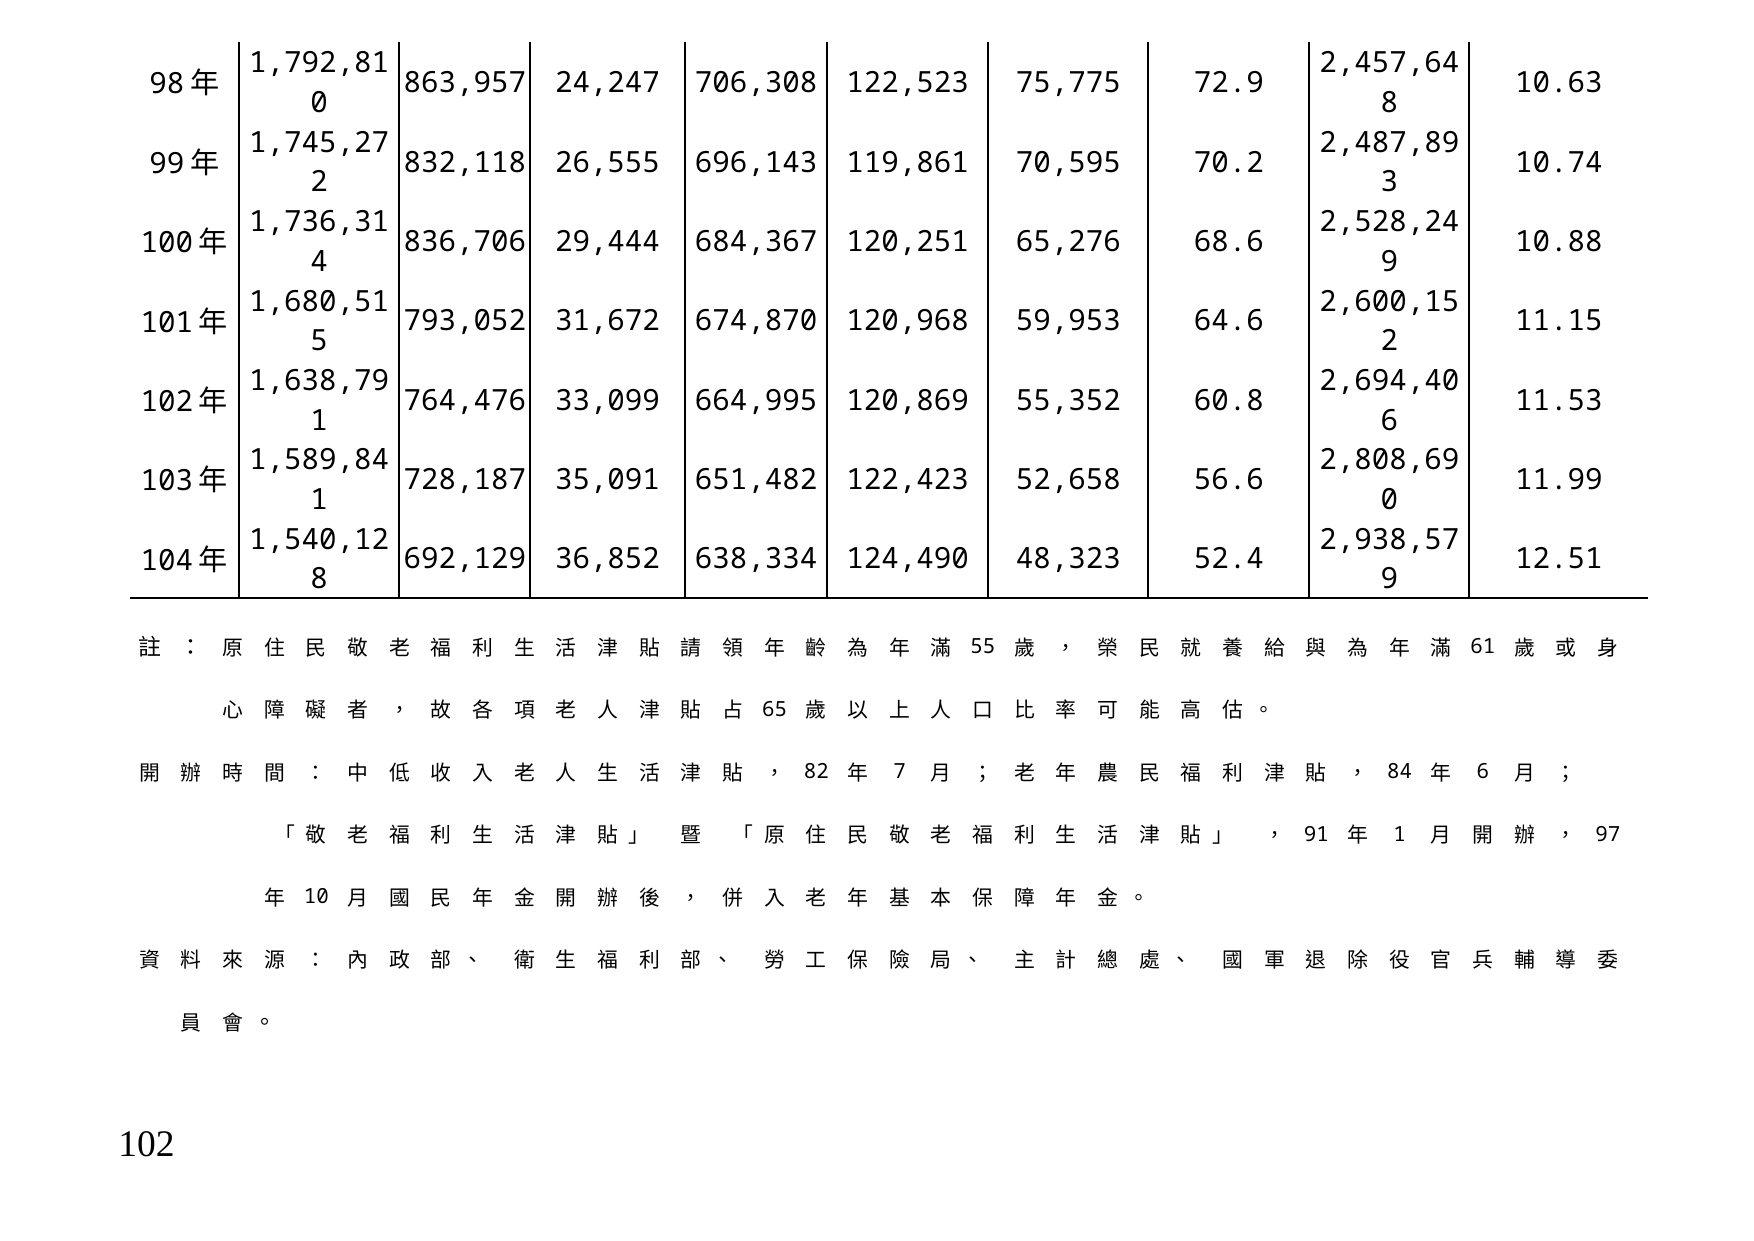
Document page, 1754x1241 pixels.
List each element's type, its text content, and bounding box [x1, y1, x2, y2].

table_cell 31,672 [531, 280, 684, 359]
table_cell 124,490 [828, 518, 987, 597]
table_cell 11.15 [1470, 280, 1648, 359]
table_cell 728,187 [400, 439, 529, 518]
table_cell 102年 [130, 359, 238, 438]
table_cell 119,861 [828, 121, 987, 200]
table_cell 651,482 [686, 439, 826, 518]
table_cell 764,476 [400, 359, 529, 438]
table_cell 52.4 [1149, 518, 1308, 597]
table_cell 48,323 [989, 518, 1147, 597]
table_cell 101年 [130, 280, 238, 359]
table_cell 1,745,272 [240, 121, 398, 200]
table_cell 36,852 [531, 518, 684, 597]
table_cell 29,444 [531, 200, 684, 280]
table_cell 26,555 [531, 121, 684, 200]
table_cell 60.8 [1149, 359, 1308, 438]
table_cell 122,423 [828, 439, 987, 518]
table_cell 55,352 [989, 359, 1147, 438]
table_cell 12.51 [1470, 518, 1648, 597]
table_cell 56.6 [1149, 439, 1308, 518]
table_cell 1,638,791 [240, 359, 398, 438]
table_cell 2,487,893 [1310, 121, 1468, 200]
table_cell 52,658 [989, 439, 1147, 518]
table_cell 120,251 [828, 200, 987, 280]
table_cell 2,600,152 [1310, 280, 1468, 359]
table_cell 1,589,841 [240, 439, 398, 518]
table_cell 696,143 [686, 121, 826, 200]
table_cell 70,595 [989, 121, 1147, 200]
table_cell 664,995 [686, 359, 826, 438]
table_cell 35,091 [531, 439, 684, 518]
table_cell 793,052 [400, 280, 529, 359]
table_cell 1,792,810 [240, 42, 398, 121]
table_cell 103年 [130, 439, 238, 518]
table_cell 75,775 [989, 42, 1147, 121]
table_cell 832,118 [400, 121, 529, 200]
table_cell 72.9 [1149, 42, 1308, 121]
table_cell 706,308 [686, 42, 826, 121]
table_cell 2,938,579 [1310, 518, 1468, 597]
table_cell 2,694,406 [1310, 359, 1468, 438]
table_cell 1,540,128 [240, 518, 398, 597]
table_cell 120,869 [828, 359, 987, 438]
table_cell 10.74 [1470, 121, 1648, 200]
table_cell 104年 [130, 518, 238, 597]
text 開辦時間：中低收入老人生活津貼，82年7月；老年農民福利津貼，84年6月；「敬老福利生活津貼」暨「原住民敬老福利生活津貼」，91年1月開辦，97年10月國民年金開辦後，併入老年基本保障年金。 [128, 729, 1628, 917]
table_cell 863,957 [400, 42, 529, 121]
table_cell 70.2 [1149, 121, 1308, 200]
table_cell 98年 [130, 42, 238, 121]
table_cell 10.63 [1470, 42, 1648, 121]
table_cell 11.99 [1470, 439, 1648, 518]
table_cell 1,736,314 [240, 200, 398, 280]
table_cell 99年 [130, 121, 238, 200]
text 資料來源：內政部、衛生福利部、勞工保險局、主計總處、國軍退除役官兵輔導委員會。 [128, 917, 1628, 1042]
table_cell 11.53 [1470, 359, 1648, 438]
table_cell 24,247 [531, 42, 684, 121]
table_cell 2,808,690 [1310, 439, 1468, 518]
table_cell 100年 [130, 200, 238, 280]
table_cell 10.88 [1470, 200, 1648, 280]
table_cell 122,523 [828, 42, 987, 121]
table_cell 674,870 [686, 280, 826, 359]
table_cell 638,334 [686, 518, 826, 597]
table_cell 68.6 [1149, 200, 1308, 280]
table_cell 684,367 [686, 200, 826, 280]
text 註：原住民敬老福利生活津貼請領年齡為年滿55歲，榮民就養給與為年滿61歲或身心障礙者，故各項老人津貼占65歲以上人口比率可能高估。 [128, 604, 1628, 729]
table_cell 2,528,249 [1310, 200, 1468, 280]
table_cell 65,276 [989, 200, 1147, 280]
table_cell 2,457,648 [1310, 42, 1468, 121]
table_cell 120,968 [828, 280, 987, 359]
table_cell 59,953 [989, 280, 1147, 359]
table_cell 33,099 [531, 359, 684, 438]
table_cell 64.6 [1149, 280, 1308, 359]
table_cell 1,680,515 [240, 280, 398, 359]
table_cell 836,706 [400, 200, 529, 280]
table_cell 692,129 [400, 518, 529, 597]
